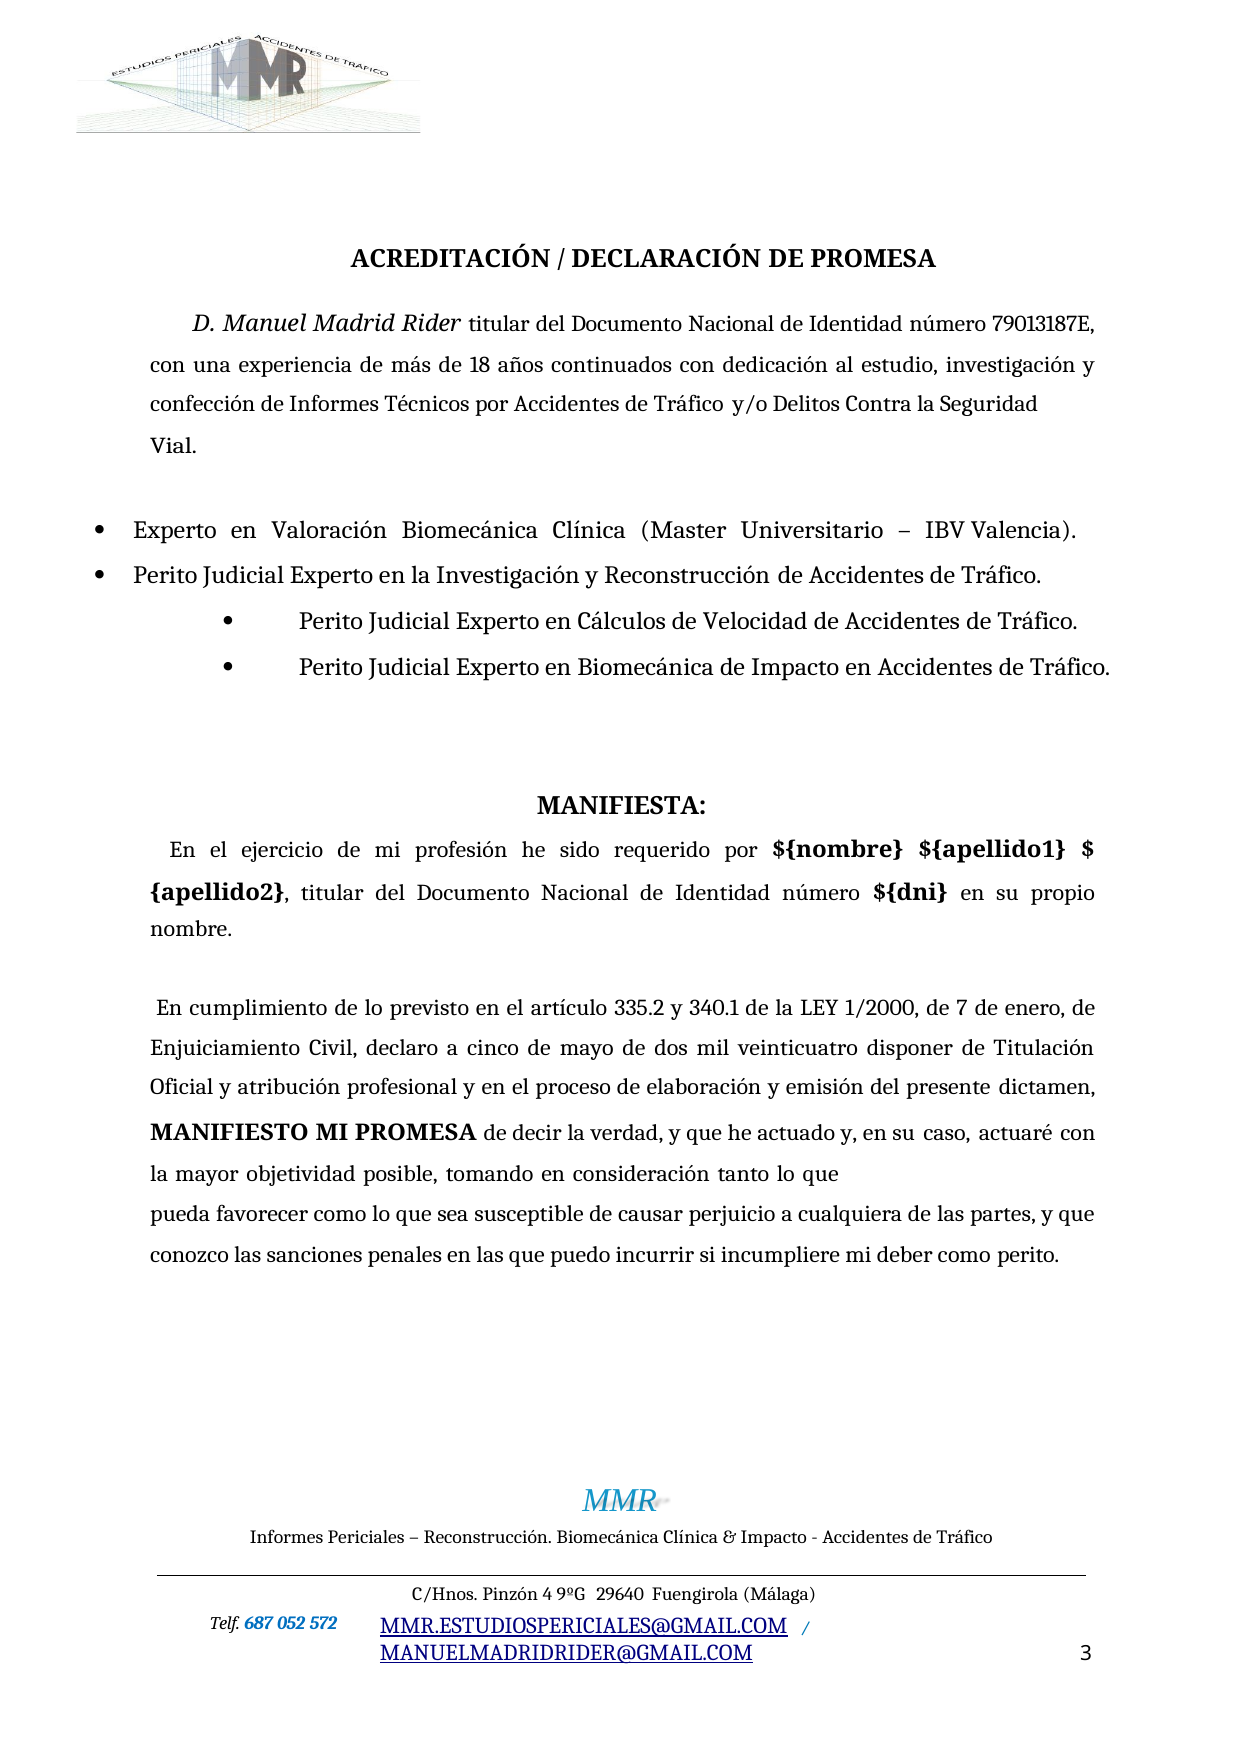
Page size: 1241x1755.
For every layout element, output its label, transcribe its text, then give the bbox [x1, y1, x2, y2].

text En el ejercicio de mi profesión he sido requerido por ${nombre} ${apellido1} ${apellido2}, titular del Documento Nacional de Identidad número ${dni} en su propio nombre. [150, 833, 1095, 942]
text Vial. [150, 432, 1152, 459]
subtitle ACREDITACIÓN / DECLARACIÓN DE PROMESA [134, 240, 1152, 274]
list Perito Judicial Experto en la Investigación y Reconstrucción de Accidentes de Tráfico. [95, 561, 1093, 590]
text En cumplimiento de lo previsto en el artículo 335.2 y 340.1 de la LEY 1/2000, de 7 de enero, de Enjuiciamiento Civil, declaro a cinco de mayo de dos mil veinticuatro disponer de Titulación Oficial y atribución profesional y en el proceso de elaboración y emisión del presente dictamen, MANIFIESTO MI PROMESA de decir la verdad, y que he actuado y, en su caso, actuaré con la mayor objetividad posible, tomando en consideración tanto lo que [150, 995, 1095, 1187]
text pueda favorecer como lo que sea susceptible de causar perjuicio a cualquiera de las partes, y que conozco las sanciones penales en las que puedo incurrir si incumpliere mi deber como perito. [150, 1201, 1095, 1268]
list Perito Judicial Experto en Biomecánica de Impacto en Accidentes de Tráfico. [223, 653, 1152, 682]
list Perito Judicial Experto en Cálculos de Velocidad de Accidentes de Tráfico. [223, 606, 1152, 635]
subtitle MANIFIESTA: [133, 787, 1110, 821]
list Experto en Valoración Biomecánica Clínica (Master Universitario – IBV Valencia). [95, 516, 1094, 545]
text D. Manuel Madrid Rider titular del Documento Nacional de Identidad número 79013187E, con una experiencia de más de 18 años continuados con dedicación al estudio, investigación y confección de Informes Técnicos por Accidentes de Tráfico y/o Delitos Contra la Seguridad [150, 307, 1095, 417]
